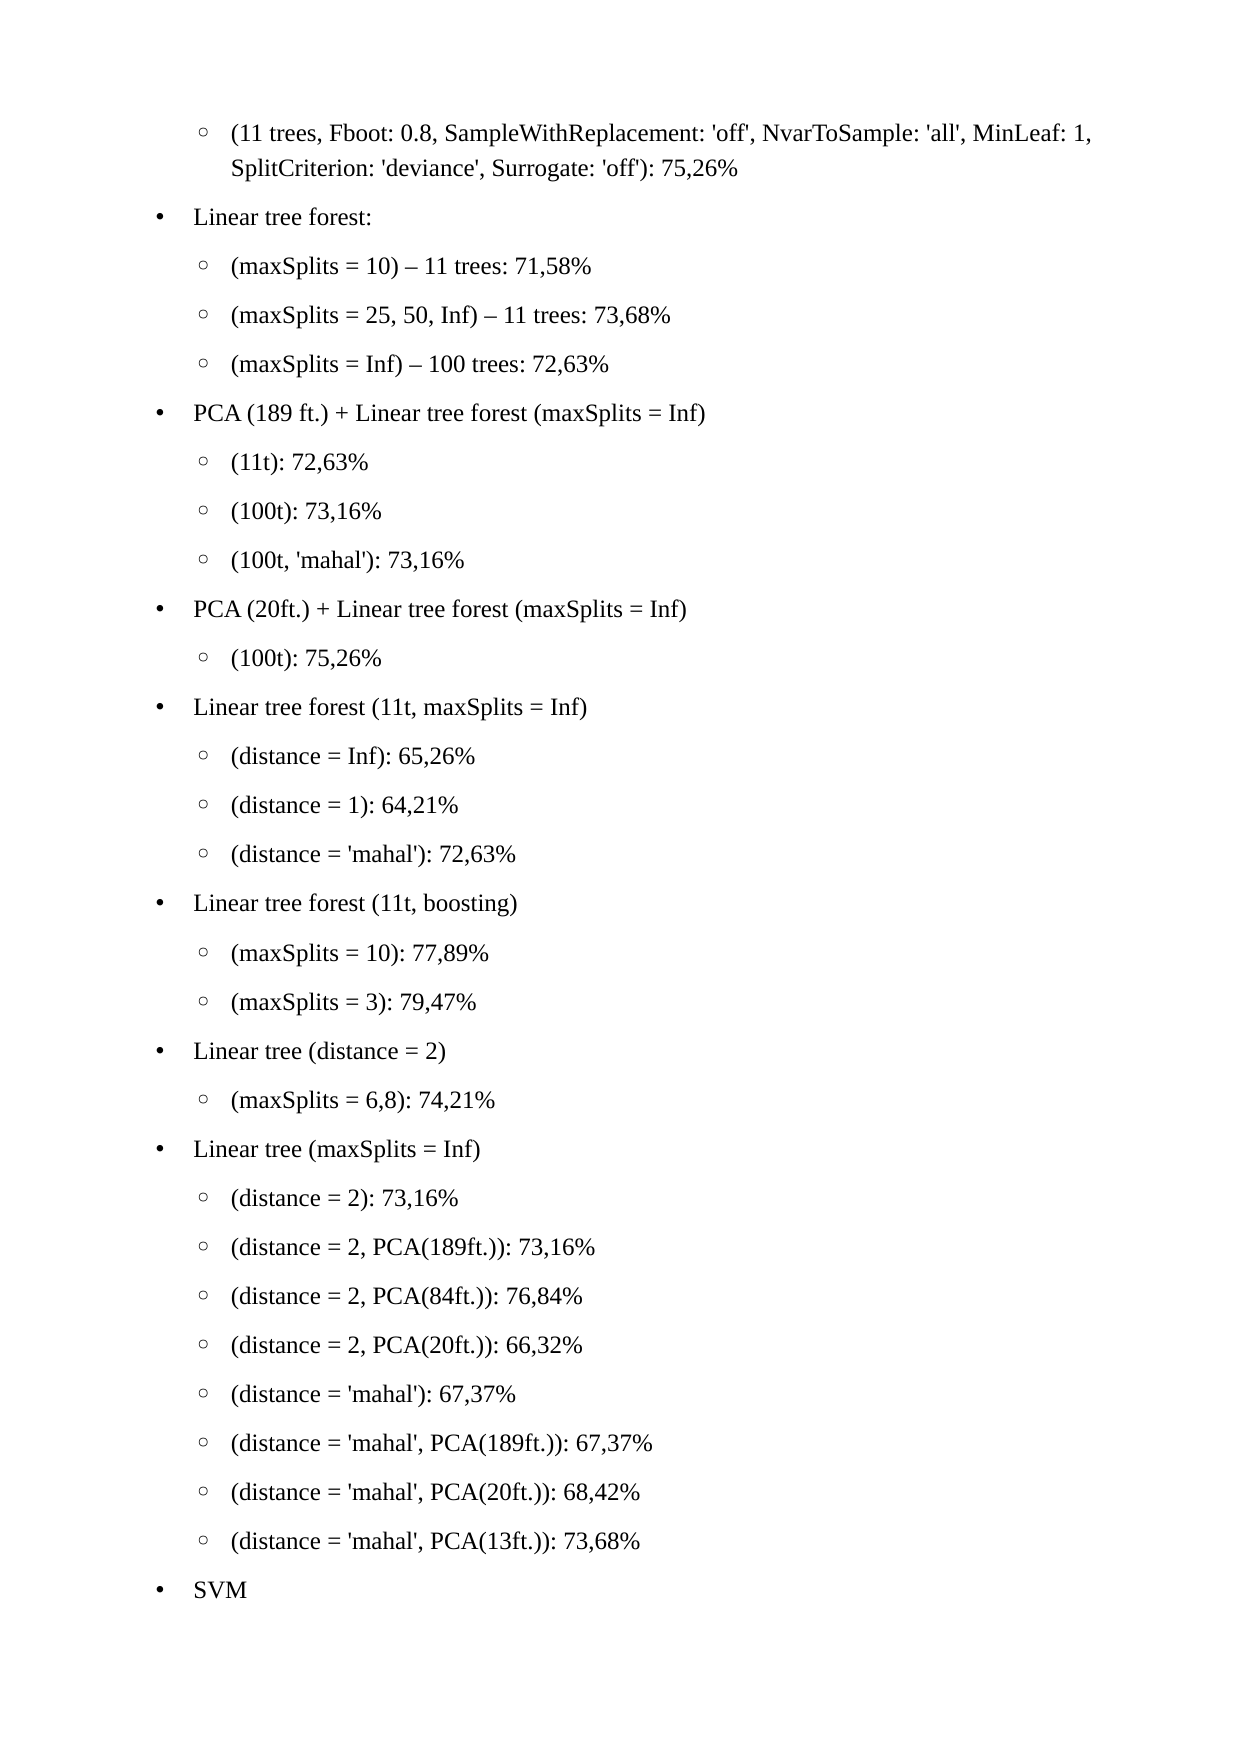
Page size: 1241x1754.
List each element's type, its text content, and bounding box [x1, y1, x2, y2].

list (distance = 2, PCA(84ft.)): 76,84% [193, 1281, 1122, 1310]
list (maxSplits = 10): 77,89% [193, 938, 1122, 966]
list (distance = 1): 64,21% [193, 790, 1122, 819]
list (100t): 75,26% [193, 643, 1122, 672]
list Linear tree forest: [156, 202, 1122, 230]
list Linear tree (distance = 2) [156, 1036, 1122, 1064]
list (maxSplits = 3): 79,47% [193, 987, 1122, 1015]
list PCA (20ft.) + Linear tree forest (maxSplits = Inf) [156, 594, 1122, 623]
list (distance = 'mahal', PCA(20ft.)): 68,42% [193, 1477, 1122, 1506]
list (maxSplits = 25, 50, Inf) – 11 trees: 73,68% [193, 300, 1122, 328]
list (distance = Inf): 65,26% [193, 741, 1122, 770]
list (maxSplits = Inf) – 100 trees: 72,63% [193, 349, 1122, 378]
list (11t): 72,63% [193, 447, 1122, 476]
list Linear tree forest (11t, maxSplits = Inf) [156, 692, 1122, 721]
list (11 trees, Fboot: 0.8, SampleWithReplacement: 'off', NvarToSample: 'all', MinLeaf: 1, SplitCriterion: 'deviance', Surrogate: 'off'): 75,26% [193, 118, 1122, 181]
list Linear tree (maxSplits = Inf) [156, 1134, 1122, 1163]
list PCA (189 ft.) + Linear tree forest (maxSplits = Inf) [156, 398, 1122, 427]
list (distance = 2): 73,16% [193, 1183, 1122, 1212]
list SVM [156, 1575, 1122, 1604]
list (distance = 2, PCA(20ft.)): 66,32% [193, 1330, 1122, 1359]
list (distance = 'mahal'): 67,37% [193, 1379, 1122, 1408]
list (distance = 'mahal', PCA(189ft.)): 67,37% [193, 1428, 1122, 1457]
list Linear tree forest (11t, boosting) [156, 888, 1122, 917]
list (distance = 'mahal'): 72,63% [193, 839, 1122, 868]
list (maxSplits = 10) – 11 trees: 71,58% [193, 251, 1122, 279]
list (distance = 'mahal', PCA(13ft.)): 73,68% [193, 1526, 1122, 1555]
list (maxSplits = 6,8): 74,21% [193, 1085, 1122, 1113]
list (distance = 2, PCA(189ft.)): 73,16% [193, 1232, 1122, 1261]
list (100t, 'mahal'): 73,16% [193, 545, 1122, 574]
list (100t): 73,16% [193, 496, 1122, 525]
